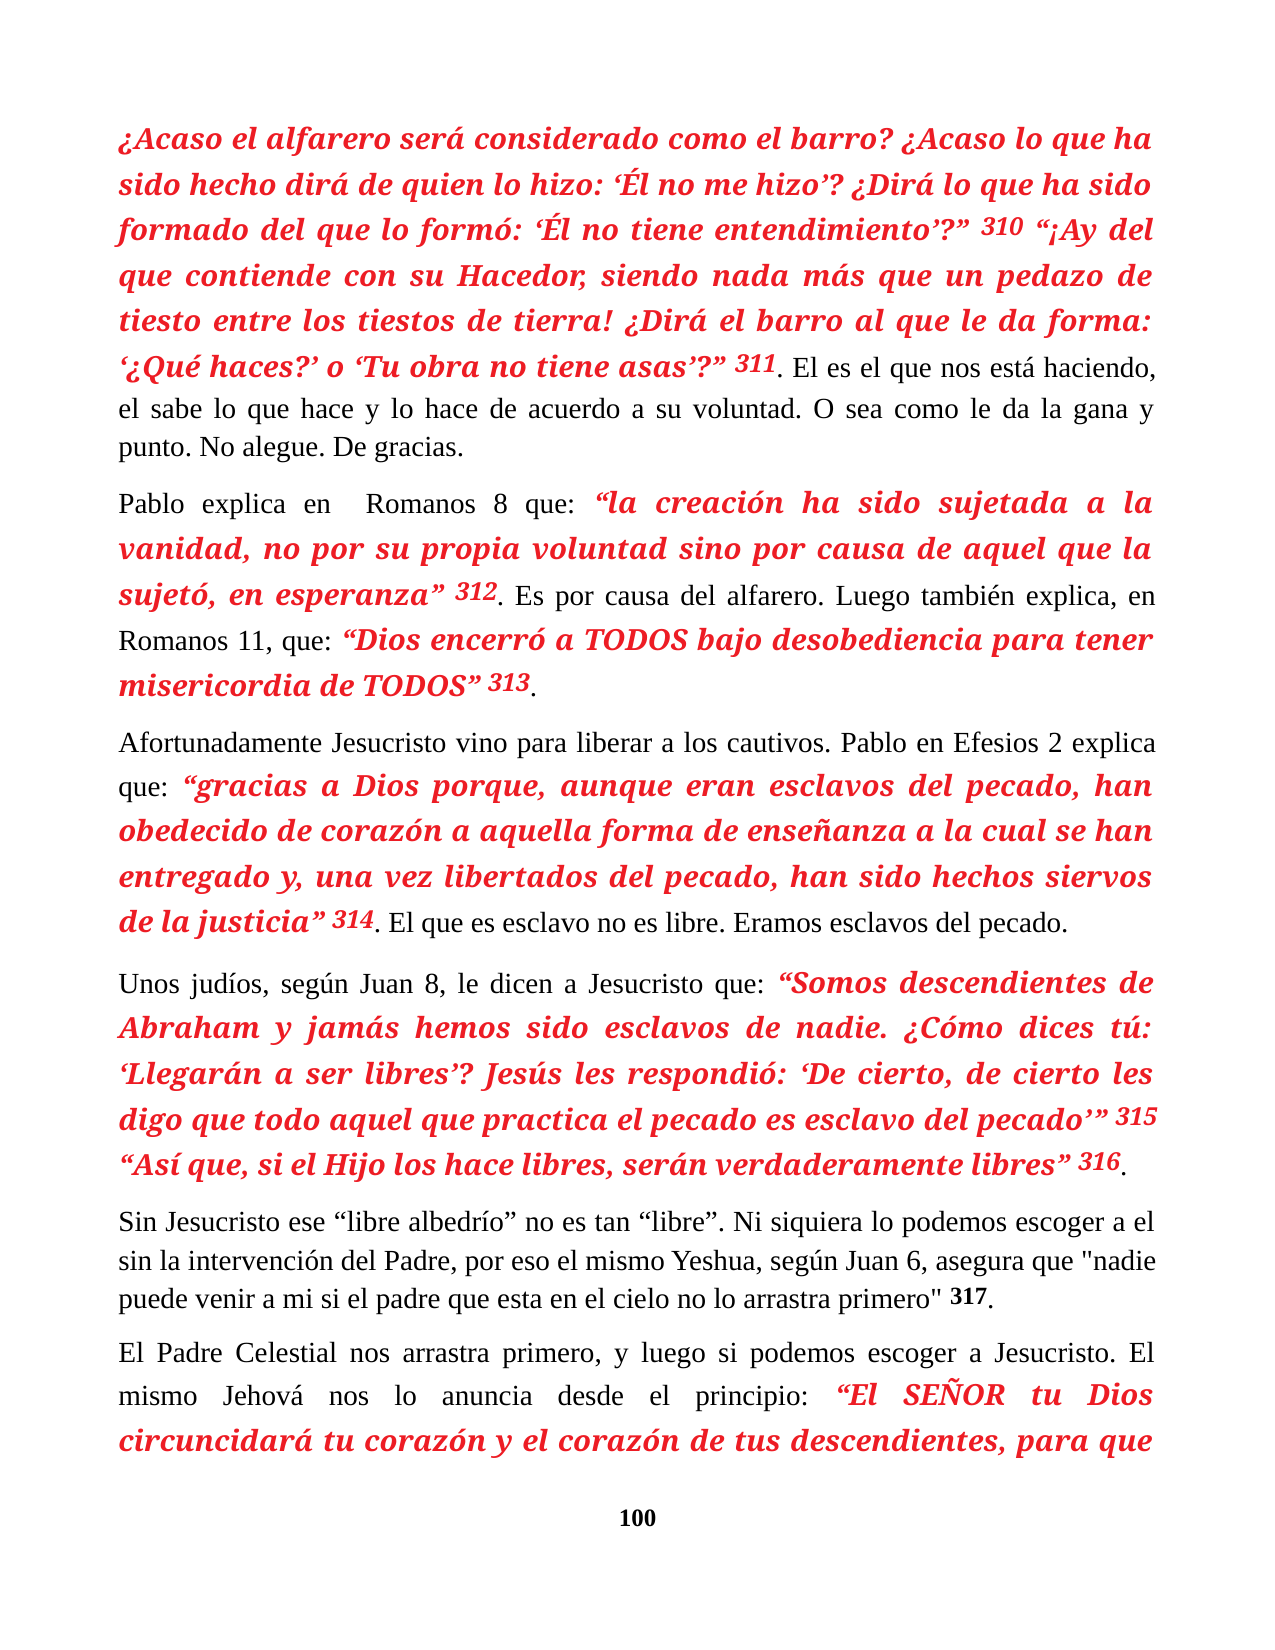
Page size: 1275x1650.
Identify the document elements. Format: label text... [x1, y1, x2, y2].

text Pablo explica en Romanos 8 que: “la creación ha sido sujetada a la vanidad, no por su propia voluntad sino por causa de aquel que la sujetó, en esperanza” . Es por causa del alfarero. Luego también explica, en Romanos 11, que: “Dios encerró a TODOS bajo desobediencia para tener misericordia de TODOS” . [118, 483, 1157, 705]
text Unos judíos, según Juan 8, le dicen a Jesucristo que: “Somos descendientes de Abraham y jamás hemos sido esclavos de nadie. ¿Cómo dices tú: ‘Llegarán a ser libres’? Jesús les respondió: ‘De cierto, de cierto les digo que todo aquel que practica el pecado es esclavo del pecado’” “Así que, si el Hijo los hace libres, serán verdaderamente libres” . [118, 962, 1157, 1184]
text Afortunadamente Jesucristo vino para liberar a los cautivos. Pablo en Efesios 2 explica que: “gracias a Dios porque, aunque eran esclavos del pecado, han obedecido de corazón a aquella forma de enseñanza a la cual se han entregado y, una vez libertados del pecado, han sido hechos siervos de la justicia” . El que es esclavo no es libre. Eramos esclavos del pecado. [118, 725, 1157, 941]
text ¿Acaso el alfarero será considerado como el barro? ¿Acaso lo que ha sido hecho dirá de quien lo hizo: ‘Él no me hizo’? ¿Dirá lo que ha sido formado del que lo formó: ‘Él no tiene entendimiento’?” “¡Ay del que contiende con su Hacedor, siendo nada más que un pedazo de tiesto entre los tiestos de tierra! ¿Dirá el barro al que le da forma: ‘¿Qué haces?’ o ‘Tu obra no tiene asas’?” . El es el que nos está haciendo, el sabe lo que hace y lo hace de acuerdo a su voluntad. O sea como le da la gana y punto. No alegue. De gracias. [118, 118, 1157, 463]
text El Padre Celestial nos arrastra primero, y luego si podemos escoger a Jesucristo. El mismo Jehová nos lo anuncia desde el principio: “El SEÑOR tu Dios circuncidará tu corazón y el corazón de tus descendientes, para que [118, 1335, 1157, 1459]
text Sin Jesucristo ese “libre albedrío” no es tan “libre”. Ni siquiera lo podemos escoger a el sin la intervención del Padre, por eso el mismo Yeshua, según Juan 6, asegura que "nadie puede venir a mi si el padre que esta en el cielo no lo arrastra primero" . [118, 1204, 1157, 1315]
